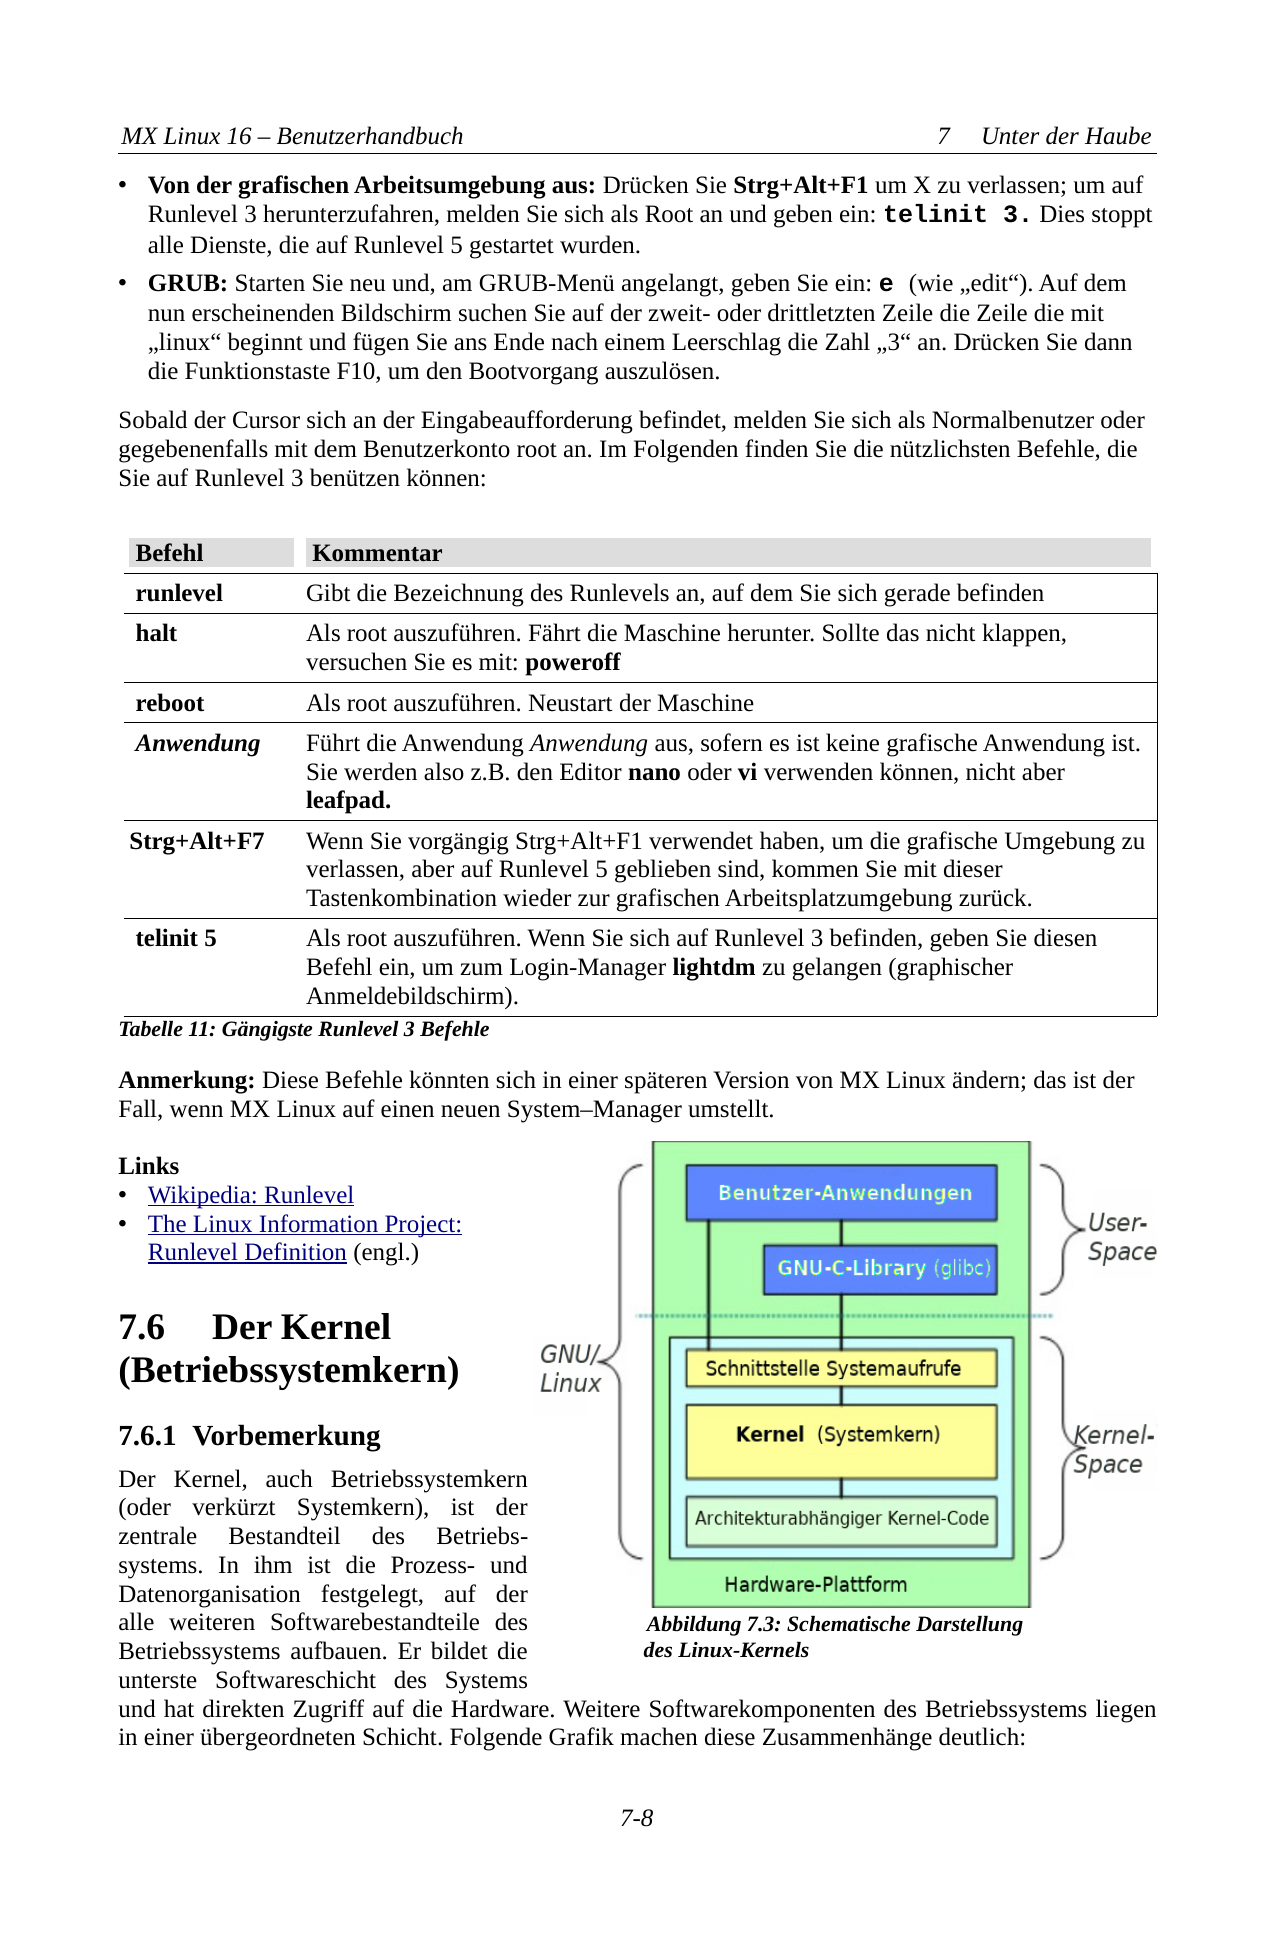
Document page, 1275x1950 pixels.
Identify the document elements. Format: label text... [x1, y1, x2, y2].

text Der Kernel, auch Betriebssystemkern (oder verkürzt Systemkern), ist der zentrale Bestandteil des Be­triebs­systems. In ihm ist die Prozess- und Datenorganisation festgelegt, auf der alle weiteren Soft­ware­be­standteile des Betriebssystems aufbauen. Er bildet die unterste Softwareschicht des Systems und hat di­rekten Zugriff auf die Hardware. Weitere Softwarekompo­nen­ten des Betriebssystems liegen in einer über­geordneten Schicht. Folgende Gra­fik machen diese Zusammenhänge deut­lich: [118, 1464, 1157, 1751]
table_cell Wenn Sie vorgängig Strg+Alt+F1 verwendet haben, um die grafische Umgebung zu verlassen, aber auf Runlevel 5 geblieben sind, kommen Sie mit dieser Tastenkombination wieder zur grafischen Arbeitsplatzumgebung zurück. [300, 821, 1157, 918]
list GRUB: Starten Sie neu und, am GRUB-Menü angelangt, geben Sie ein: e (wie „edit“). Auf dem nun erscheinenden Bildschirm suchen Sie auf der zweit- oder drittletzten Zeile die Zeile die mit „linux“ beginnt und fügen Sie ans Ende nach einem Leerschlag die Zahl „3“ an. Drücken Sie dann die Funktionstaste F10, um den Bootvorgang auszulösen. [118, 268, 1157, 385]
picture [534, 1141, 1158, 1608]
table_cell Als root auszuführen. Neustart der Maschine [300, 683, 1157, 722]
text Anmerkung: Diese Befehle könnten sich in einer späteren Version von MX Linux ändern; das ist der Fall, wenn MX Linux auf einen neuen System–Manager umstellt. [118, 1065, 1157, 1122]
table_cell Als root auszuführen. Fährt die Maschine herunter. Sollte das nicht klappen, versuchen Sie es mit: poweroff [300, 614, 1157, 682]
table_cell Führt die Anwendung Anwendung aus, sofern es ist keine grafische Anwen­dung ist. Sie werden also z.B. den Editor nano oder vi verwenden können, nicht aber leafpad. [300, 723, 1157, 820]
text Links [118, 1151, 534, 1180]
table_cell Als root auszuführen. Wenn Sie sich auf Runlevel 3 befinden, geben Sie diesen Befehl ein, um zum Login-Manager lightdm zu gelangen (graphischer Anmeldebildschirm). [300, 919, 1157, 1016]
text [534, 1129, 1157, 1141]
table_cell Anwendung [124, 723, 300, 820]
text [534, 1662, 1157, 1668]
table_cell reboot [124, 683, 300, 722]
subtitle 7.6 Der Kernel (Betriebssystemkern) [118, 1304, 534, 1391]
table_cell Gibt die Bezeichnung des Runlevels an, auf dem Sie sich gerade befinden [300, 574, 1157, 613]
table_cell Strg+Alt+F7 [124, 821, 300, 918]
list Wikipedia: Runlevel [118, 1180, 534, 1209]
text Tabelle 11: Gängigste Runlevel 3 Befehle [118, 1016, 1157, 1041]
table_header Befehl [124, 532, 300, 572]
text des Linux-Kernels [534, 1637, 1157, 1662]
text Abbildung 7.3: Schematische Darstellung [534, 1608, 1157, 1637]
text Sobald der Cursor sich an der Eingabeaufforderung befindet, melden Sie sich als Normalbenutzer oder gegebenenfalls mit dem Benutzerkonto root an. Im Folgenden finden Sie die nützlichsten Befehle, die Sie auf Runlevel 3 benützen können: [118, 405, 1157, 492]
list The Linux Information Project: Runlevel Definition (engl.) [118, 1209, 534, 1266]
table_cell telinit 5 [124, 919, 300, 1016]
table_header Kommentar [300, 532, 1157, 572]
table_cell runlevel [124, 574, 300, 613]
subtitle 7.6.1 Vorbemerkung [118, 1418, 534, 1451]
list Von der grafischen Arbeitsumgebung aus: Drücken Sie Strg+Alt+F1 um X zu verlassen; um auf Runlevel 3 herunterzufahren, melden Sie sich als Root an und geben ein: telinit 3. Dies stoppt alle Dienste, die auf Runlevel 5 gestartet wurden. [118, 171, 1157, 259]
table_cell halt [124, 614, 300, 682]
